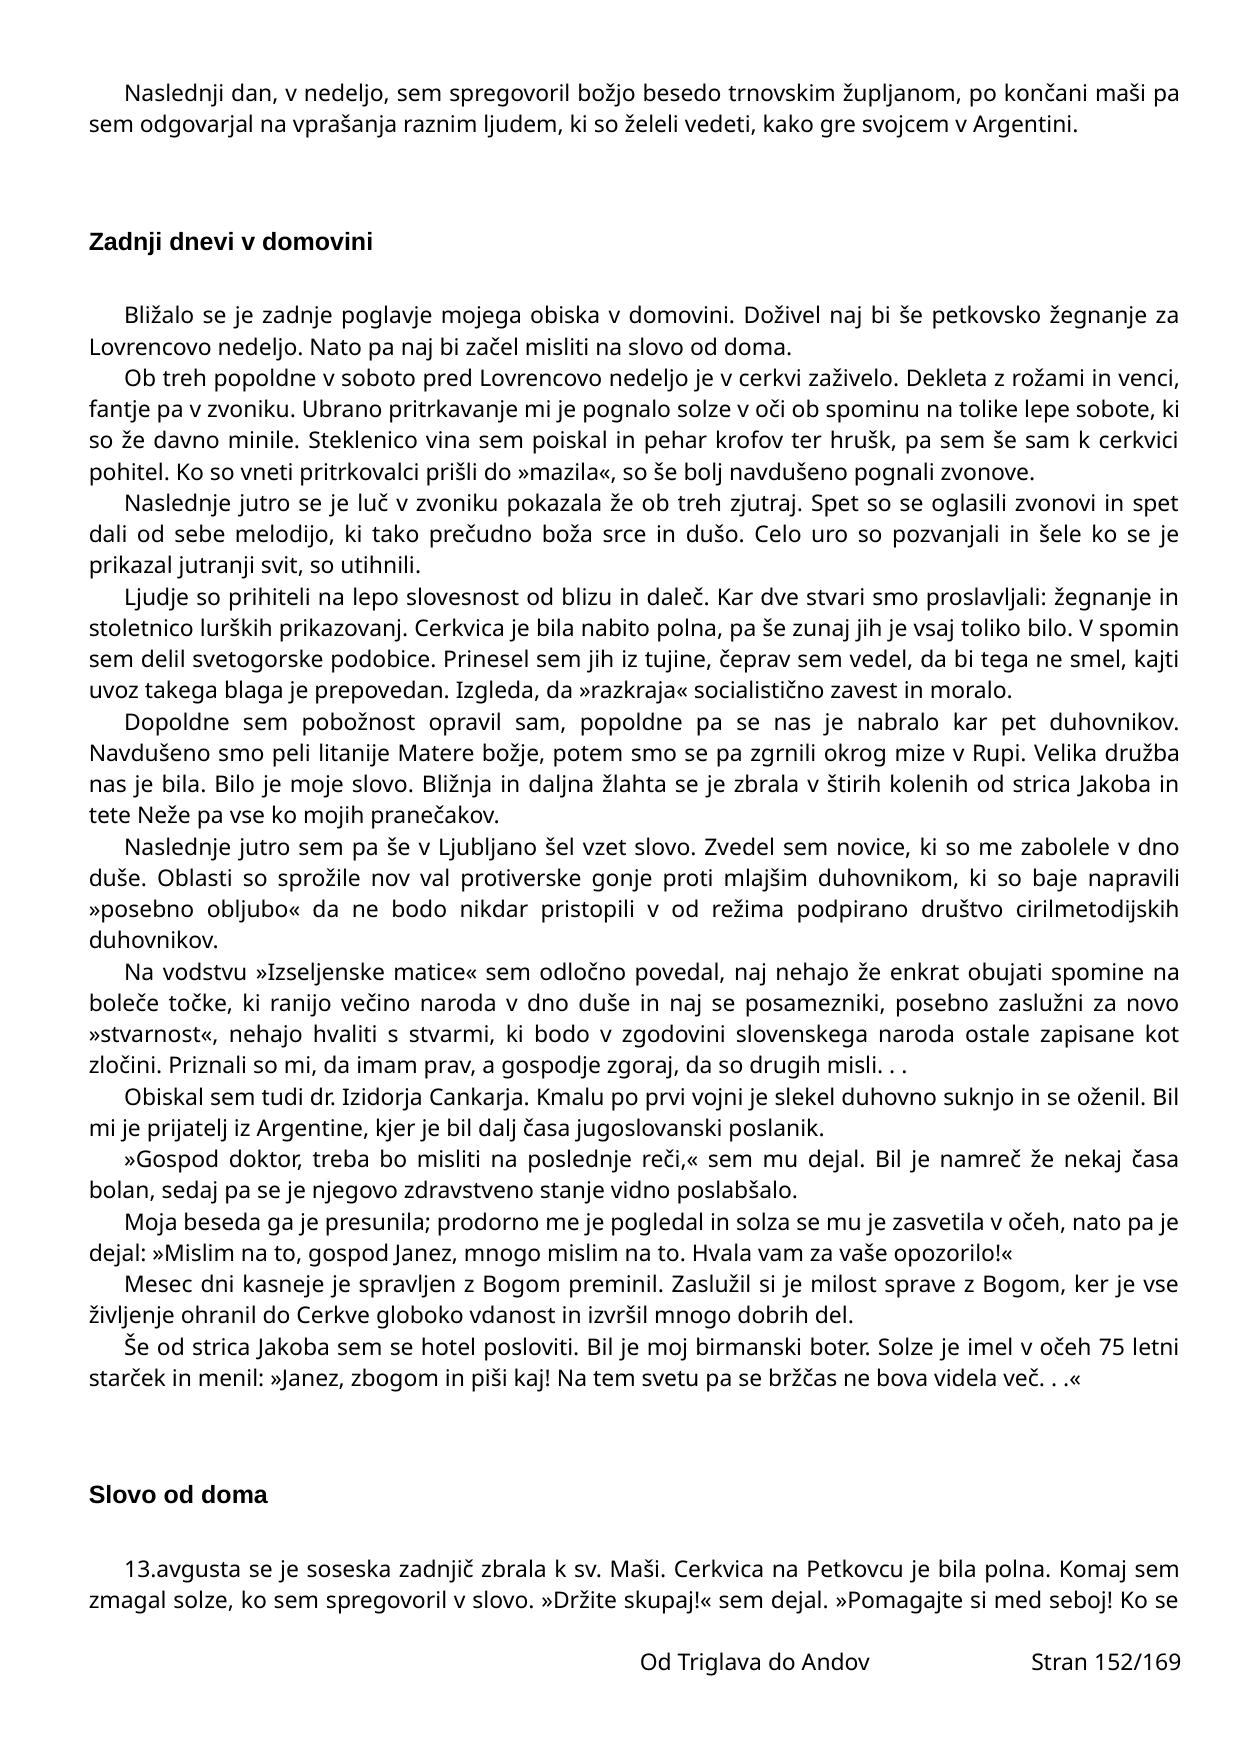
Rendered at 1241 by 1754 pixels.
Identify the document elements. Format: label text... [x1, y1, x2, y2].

subtitle Slovo od doma [88, 1481, 1181, 1509]
text Obiskal sem tudi dr. Izidorja Cankarja. Kmalu po prvi vojni je slekel duhovno suknjo in se oženil. Bil mi je prijatelj iz Argentine, kjer je bil dalj časa jugoslovanski poslanik. [88, 1081, 1181, 1143]
text Naslednje jutro sem pa še v Ljubljano šel vzet slovo. Zvedel sem novice, ki so me zabolele v dno duše. Oblasti so sprožile nov val protiverske gonje proti mlajšim duhovnikom, ki so baje napravili »posebno obljubo« da ne bodo nikdar pristopili v od režima podpirano društvo cirilmetodijskih duhovnikov. [88, 831, 1181, 956]
text Mesec dni kasneje je spravljen z Bogom preminil. Zaslužil si je milost sprave z Bogom, ker je vse življenje ohranil do Cerkve globoko vdanost in izvršil mnogo dobrih del. [88, 1268, 1181, 1331]
text Še od strica Jakoba sem se hotel posloviti. Bil je moj birmanski boter. Solze je imel v očeh 75 letni starček in menil: »Janez, zbogom in piši kaj! Na tem svetu pa se bržčas ne bova videla več. . .« [88, 1331, 1181, 1393]
text Na vodstvu »Izseljenske matice« sem odločno povedal, naj nehajo že enkrat obujati spomine na boleče točke, ki ranijo večino naroda v dno duše in naj se posamezniki, posebno zaslužni za novo »stvarnost«, nehajo hvaliti s stvarmi, ki bodo v zgodovini slovenskega naroda ostale zapisane kot zločini. Priznali so mi, da imam prav, a gospodje zgoraj, da so drugih misli. . . [88, 956, 1181, 1081]
text Naslednji dan, v nedeljo, sem spregovoril božjo besedo trnovskim župljanom, po končani maši pa sem odgovarjal na vprašanja raznim ljudem, ki so želeli vedeti, kako gre svojcem v Argentini. [88, 77, 1181, 139]
text Naslednje jutro se je luč v zvoniku pokazala že ob treh zjutraj. Spet so se oglasili zvonovi in spet dali od sebe melodijo, ki tako prečudno boža srce in dušo. Celo uro so pozvanjali in šele ko se je prikazal jutranji svit, so utihnili. [88, 487, 1181, 581]
text Ob treh popoldne v soboto pred Lovrencovo nedeljo je v cerkvi zaživelo. Dekleta z rožami in venci, fantje pa v zvoniku. Ubrano pritrkavanje mi je pognalo solze v oči ob spominu na tolike lepe sobote, ki so že davno minile. Steklenico vina sem poiskal in pehar krofov ter hrušk, pa sem še sam k cerkvici pohitel. Ko so vneti pritrkovalci prišli do »mazila«, so še bolj navdušeno pognali zvonove. [88, 362, 1181, 487]
text Dopoldne sem pobožnost opravil sam, popoldne pa se nas je nabralo kar pet duhovnikov. Navdušeno smo peli litanije Matere božje, potem smo se pa zgrnili okrog mize v Rupi. Velika družba nas je bila. Bilo je moje slovo. Bližnja in daljna žlahta se je zbrala v štirih kolenih od strica Jakoba in tete Neže pa vse ko mojih pranečakov. [88, 706, 1181, 831]
subtitle Zadnji dnevi v domovini [88, 227, 1181, 256]
text 13.avgusta se je soseska zadnjič zbrala k sv. Maši. Cerkvica na Petkovcu je bila polna. Komaj sem zmagal solze, ko sem spregovoril v slovo. »Držite skupaj!« sem dejal. »Pomagajte si med seboj! Ko se [88, 1553, 1181, 1616]
text Bližalo se je zadnje poglavje mojega obiska v domovini. Doživel naj bi še petkovsko žegnanje za Lovrencovo nedeljo. Nato pa naj bi začel misliti na slovo od doma. [88, 299, 1181, 362]
text »Gospod doktor, treba bo misliti na poslednje reči,« sem mu dejal. Bil je namreč že nekaj časa bolan, sedaj pa se je njegovo zdravstveno stanje vidno poslabšalo. [88, 1143, 1181, 1206]
text Ljudje so prihiteli na lepo slovesnost od blizu in daleč. Kar dve stvari smo proslavljali: žegnanje in stoletnico lurških prikazovanj. Cerkvica je bila nabito polna, pa še zunaj jih je vsaj toliko bilo. V spomin sem delil svetogorske podobice. Prinesel sem jih iz tujine, čeprav sem vedel, da bi tega ne smel, kajti uvoz takega blaga je prepovedan. Izgleda, da »razkraja« socialistično zavest in moralo. [88, 581, 1181, 706]
text Moja beseda ga je presunila; prodorno me je pogledal in solza se mu je zasvetila v očeh, nato pa je dejal: »Mislim na to, gospod Janez, mnogo mislim na to. Hvala vam za vaše opozorilo!« [88, 1206, 1181, 1268]
